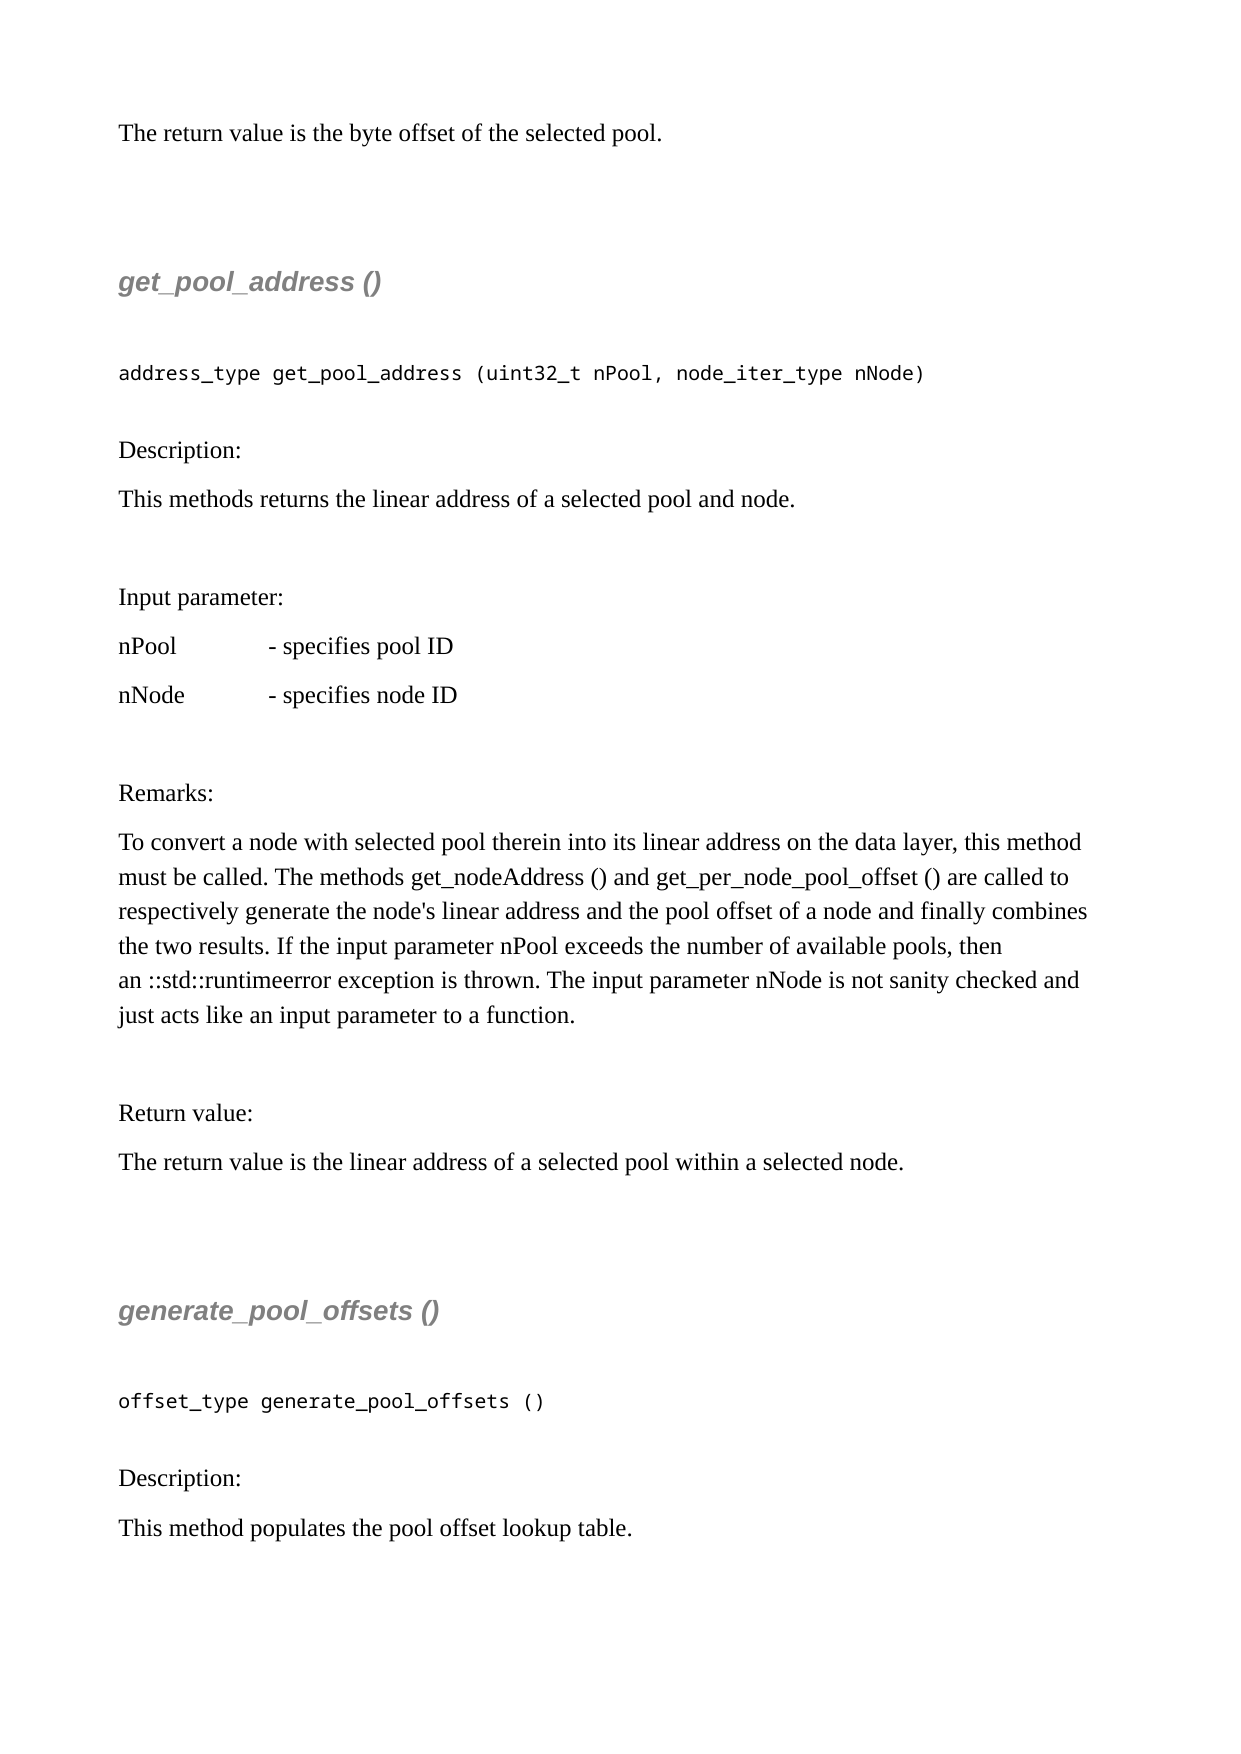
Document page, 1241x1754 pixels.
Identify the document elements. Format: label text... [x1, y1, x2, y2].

text Remarks: [118, 778, 1122, 807]
text This methods returns the linear address of a selected pool and node. [118, 484, 1122, 513]
text The return value is the byte offset of the selected pool. [118, 118, 1122, 147]
text This method populates the pool offset lookup table. [118, 1513, 1122, 1541]
text Input parameter: [118, 582, 1122, 611]
subtitle get_pool_address () [118, 265, 1122, 297]
text Return value: [118, 1098, 1122, 1127]
text address_type get_pool_address (uint32_t nPool, node_iter_type nNode) [118, 359, 1122, 386]
text Description: [118, 1463, 1122, 1492]
text Description: [118, 435, 1122, 463]
text The return value is the linear address of a selected pool within a selected node. [118, 1147, 1122, 1176]
text offset_type generate_pool_offsets () [118, 1387, 1122, 1414]
text To convert a node with selected pool therein into its linear address on the data layer, this method must be called. The methods get_nodeAddress () and get_per_node_pool_offset () are called to respectively generate the node's linear address and the pool offset of a node and finally combines the two results. If the input parameter nPool exceeds the number of available pools, then an ::std::runtimeerror exception is thrown. The input parameter nNode is not sanity checked and just acts like an input parameter to a function. [118, 827, 1122, 1028]
text nPool - specifies pool ID [118, 631, 1122, 660]
subtitle generate_pool_offsets () [118, 1294, 1122, 1326]
text nNode - specifies node ID [118, 680, 1122, 709]
